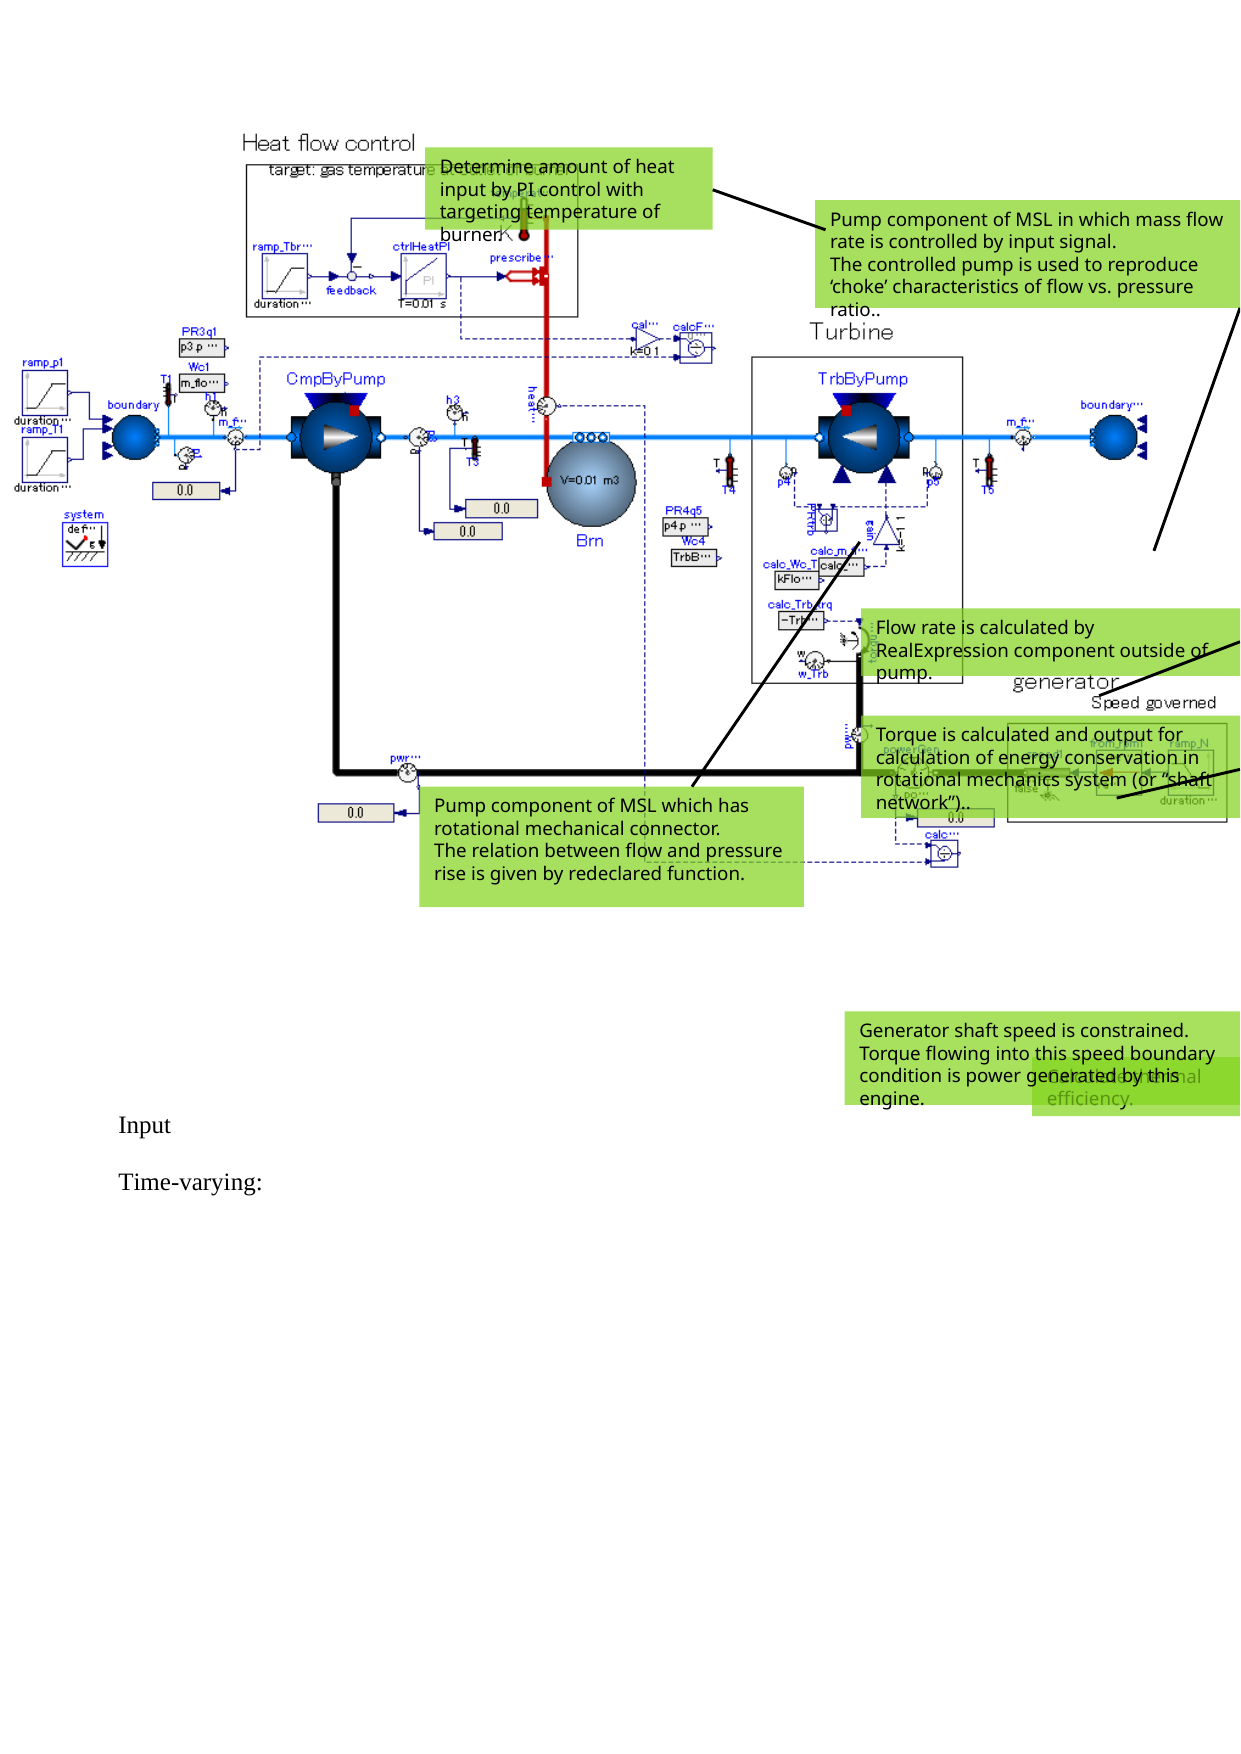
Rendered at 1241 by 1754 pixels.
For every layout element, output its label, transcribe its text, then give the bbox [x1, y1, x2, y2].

picture [0, 118, 1241, 880]
text Time-varying: [118, 1167, 1122, 1196]
picture [862, 308, 868, 315]
